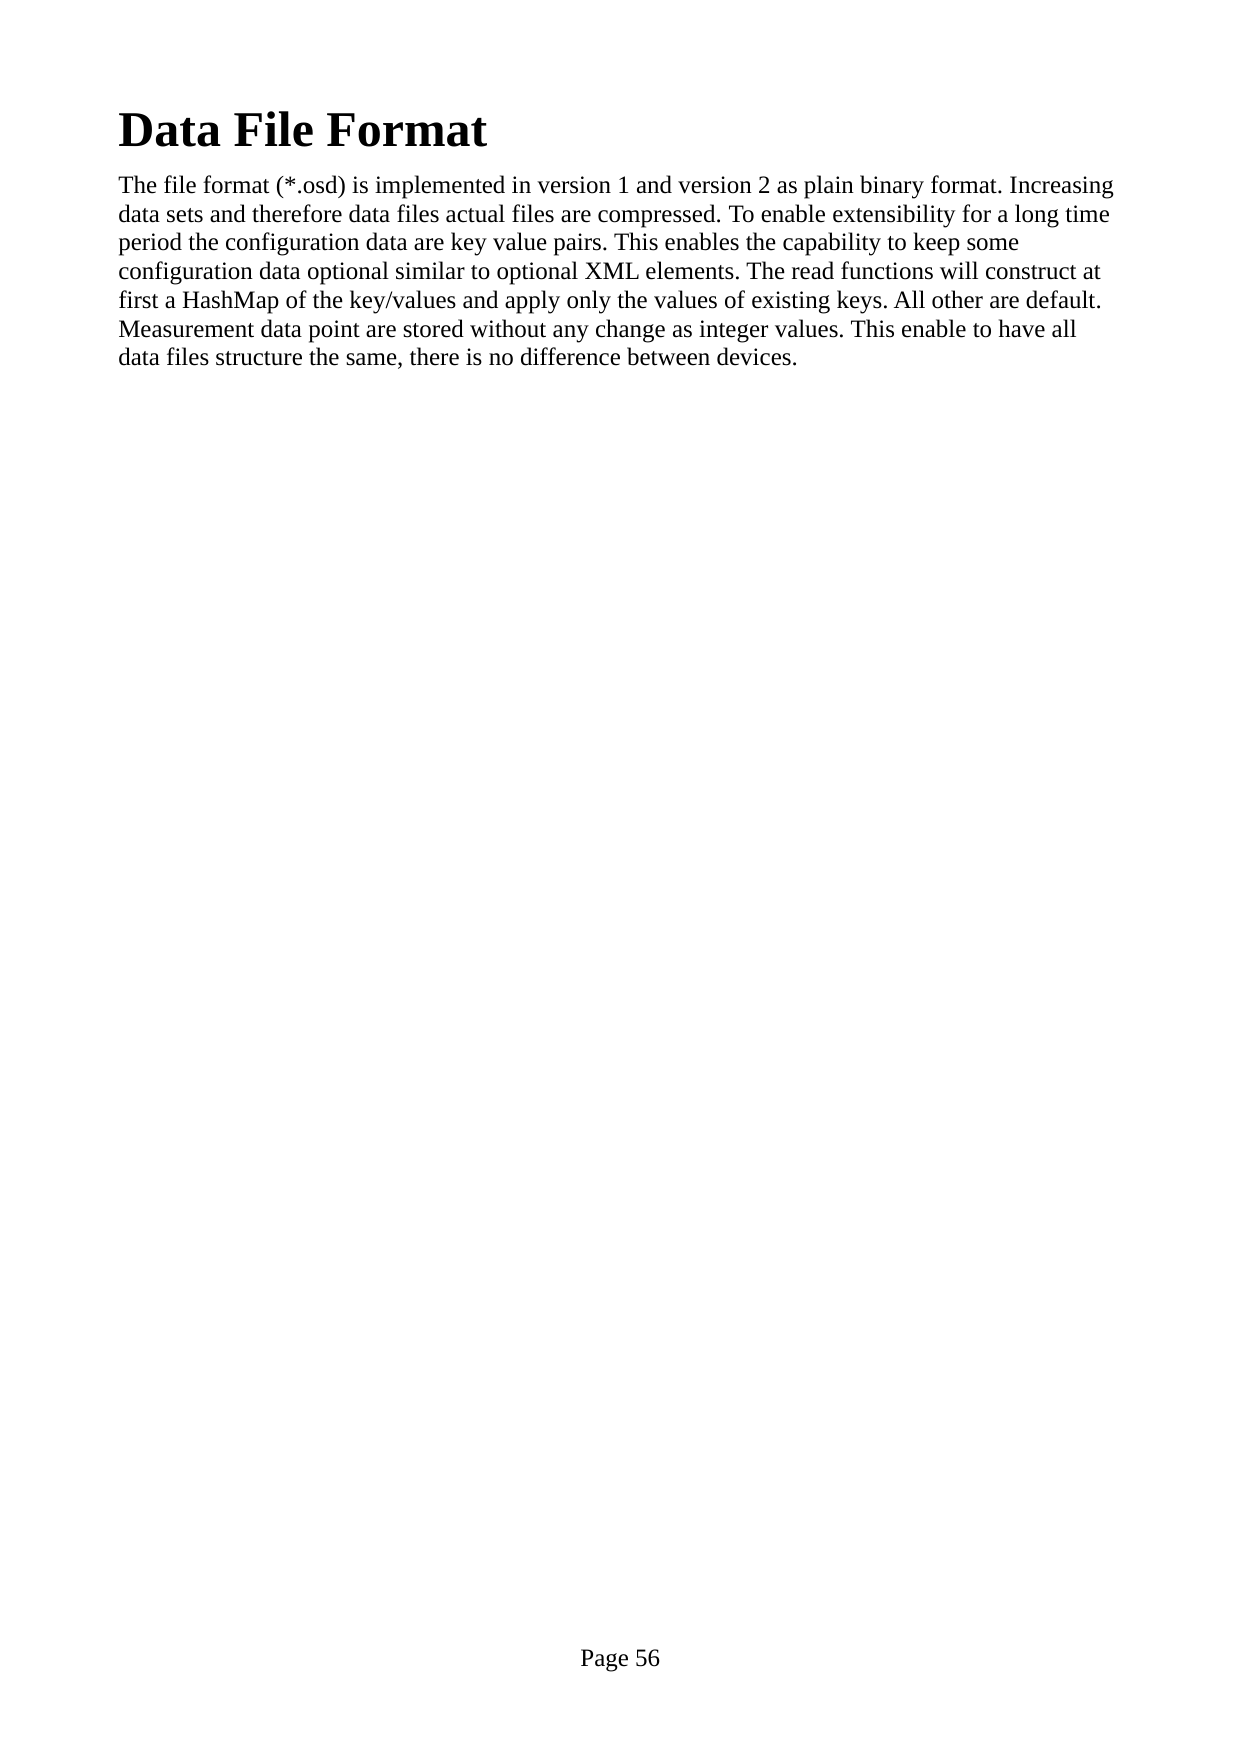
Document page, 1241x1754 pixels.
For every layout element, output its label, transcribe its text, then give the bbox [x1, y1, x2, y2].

text The file format (*.osd) is implemented in version 1 and version 2 as plain binary format. Increasing data sets and therefore data files actual files are compressed. To enable extensibility for a long time period the configuration data are key value pairs. This enables the capability to keep some configuration data optional similar to optional XML elements. The read functions will construct at first a HashMap of the key/values and apply only the values of existing keys. All other are default. Measurement data point are stored without any change as integer values. This enable to have all data files structure the same, there is no difference between devices. [118, 170, 1122, 371]
subtitle Data File Format [118, 100, 1122, 157]
